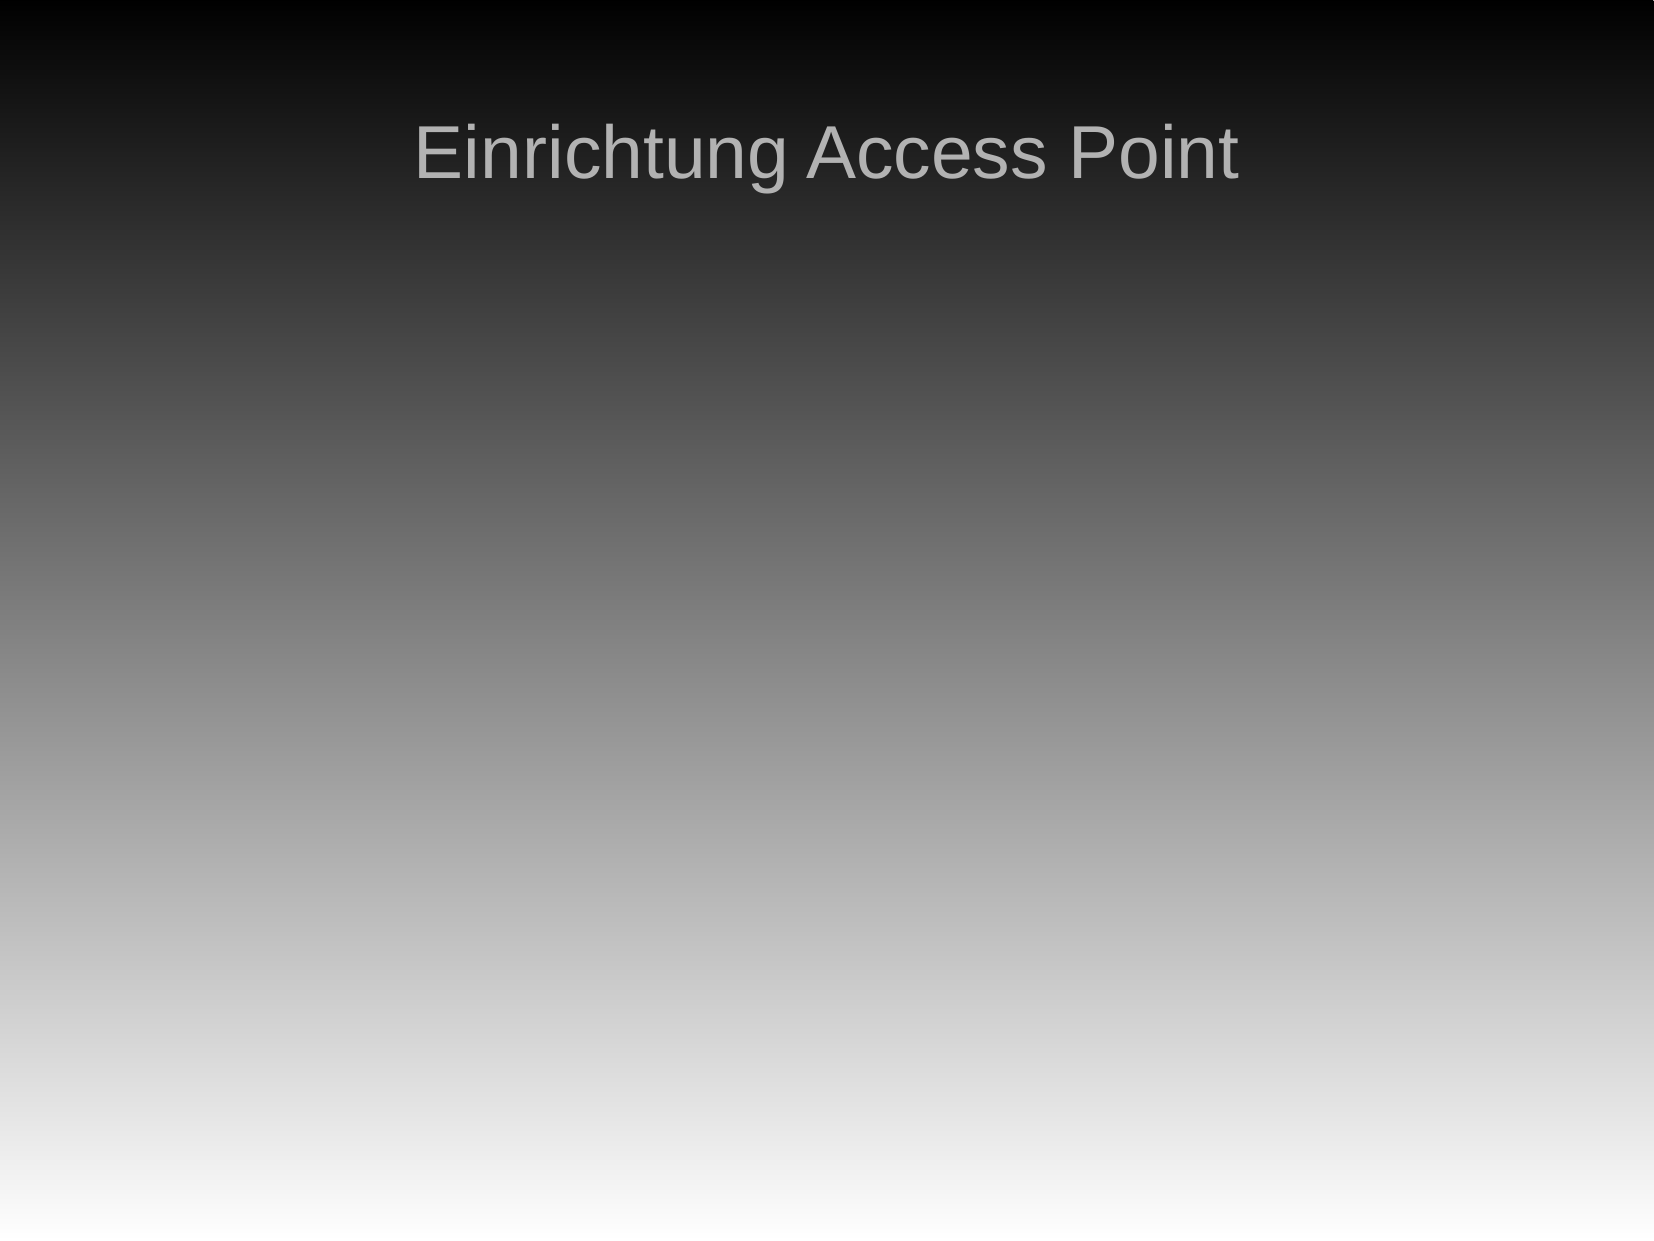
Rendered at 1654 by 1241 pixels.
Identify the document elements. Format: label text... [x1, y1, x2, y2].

title Einrichtung Access Point [82, 49, 1571, 257]
